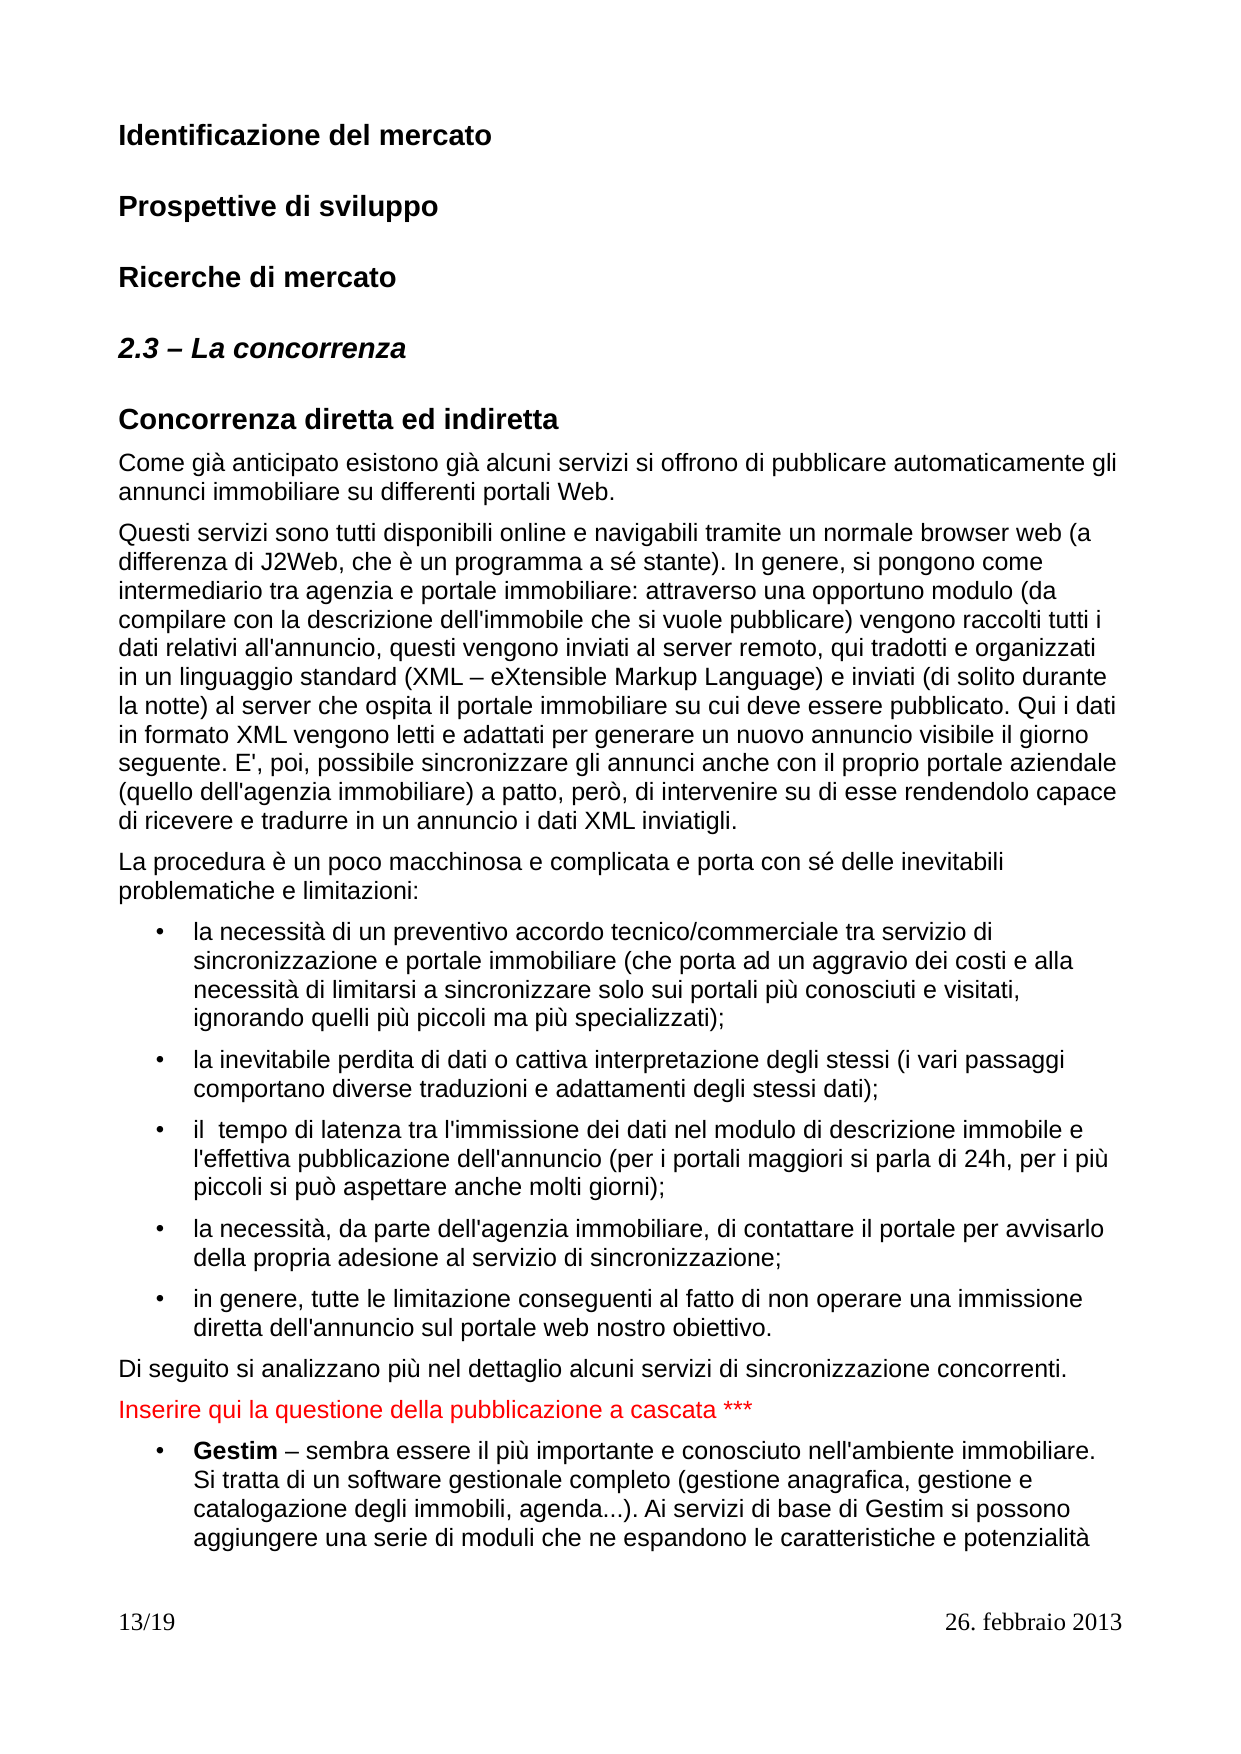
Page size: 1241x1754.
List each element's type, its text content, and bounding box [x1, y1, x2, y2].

text La procedura è un poco macchinosa e complicata e porta con sé delle inevitabili problematiche e limitazioni: [118, 847, 1122, 904]
list la necessità, da parte dell'agenzia immobiliare, di contattare il portale per avvisarlo della propria adesione al servizio di sincronizzazione; [156, 1214, 1122, 1271]
subtitle 2.3 – La concorrenza [118, 331, 1122, 365]
list la necessità di un preventivo accordo tecnico/commerciale tra servizio di sincronizzazione e portale immobiliare (che porta ad un aggravio dei costi e alla necessità di limitarsi a sincronizzare solo sui portali più conosciuti e visitati, ignorando quelli più piccoli ma più specializzati); [156, 917, 1122, 1032]
list Gestim – sembra essere il più importante e conosciuto nell'ambiente immobiliare. Si tratta di un software gestionale completo (gestione anagrafica, gestione e catalogazione degli immobili, agenda...). Ai servizi di base di Gestim si possono aggiungere una serie di moduli che ne espandono le caratteristiche e potenzialità [156, 1436, 1122, 1551]
subtitle Ricerche di mercato [118, 260, 1122, 294]
text Questi servizi sono tutti disponibili online e navigabili tramite un normale browser web (a differenza di J2Web, che è un programma a sé stante). In genere, si pongono come intermediario tra agenzia e portale immobiliare: attraverso una opportuno modulo (da compilare con la descrizione dell'immobile che si vuole pubblicare) vengono raccolti tutti i dati relativi all'annuncio, questi vengono inviati al server remoto, qui tradotti e organizzati in un linguaggio standard (XML – eXtensible Markup Language) e inviati (di solito durante la notte) al server che ospita il portale immobiliare su cui deve essere pubblicato. Qui i dati in formato XML vengono letti e adattati per generare un nuovo annuncio visibile il giorno seguente. E', poi, possibile sincronizzare gli annunci anche con il proprio portale aziendale (quello dell'agenzia immobiliare) a patto, però, di intervenire su di esse rendendolo capace di ricevere e tradurre in un annuncio i dati XML inviatigli. [118, 518, 1122, 834]
list il tempo di latenza tra l'immissione dei dati nel modulo di descrizione immobile e l'effettiva pubblicazione dell'annuncio (per i portali maggiori si parla di 24h, per i più piccoli si può aspettare anche molti giorni); [156, 1115, 1122, 1201]
subtitle Identificazione del mercato [118, 118, 1122, 152]
subtitle Prospettive di sviluppo [118, 189, 1122, 223]
text Come già anticipato esistono già alcuni servizi si offrono di pubblicare automaticamente gli annunci immobiliare su differenti portali Web. [118, 448, 1122, 506]
list in genere, tutte le limitazione conseguenti al fatto di non operare una immissione diretta dell'annuncio sul portale web nostro obiettivo. [156, 1284, 1122, 1341]
text Di seguito si analizzano più nel dettaglio alcuni servizi di sincronizzazione concorrenti. [118, 1354, 1122, 1383]
subtitle Concorrenza diretta ed indiretta [118, 402, 1122, 436]
text Inserire qui la questione della pubblicazione a cascata *** [118, 1395, 1122, 1424]
list la inevitabile perdita di dati o cattiva interpretazione degli stessi (i vari passaggi comportano diverse traduzioni e adattamenti degli stessi dati); [156, 1045, 1122, 1102]
